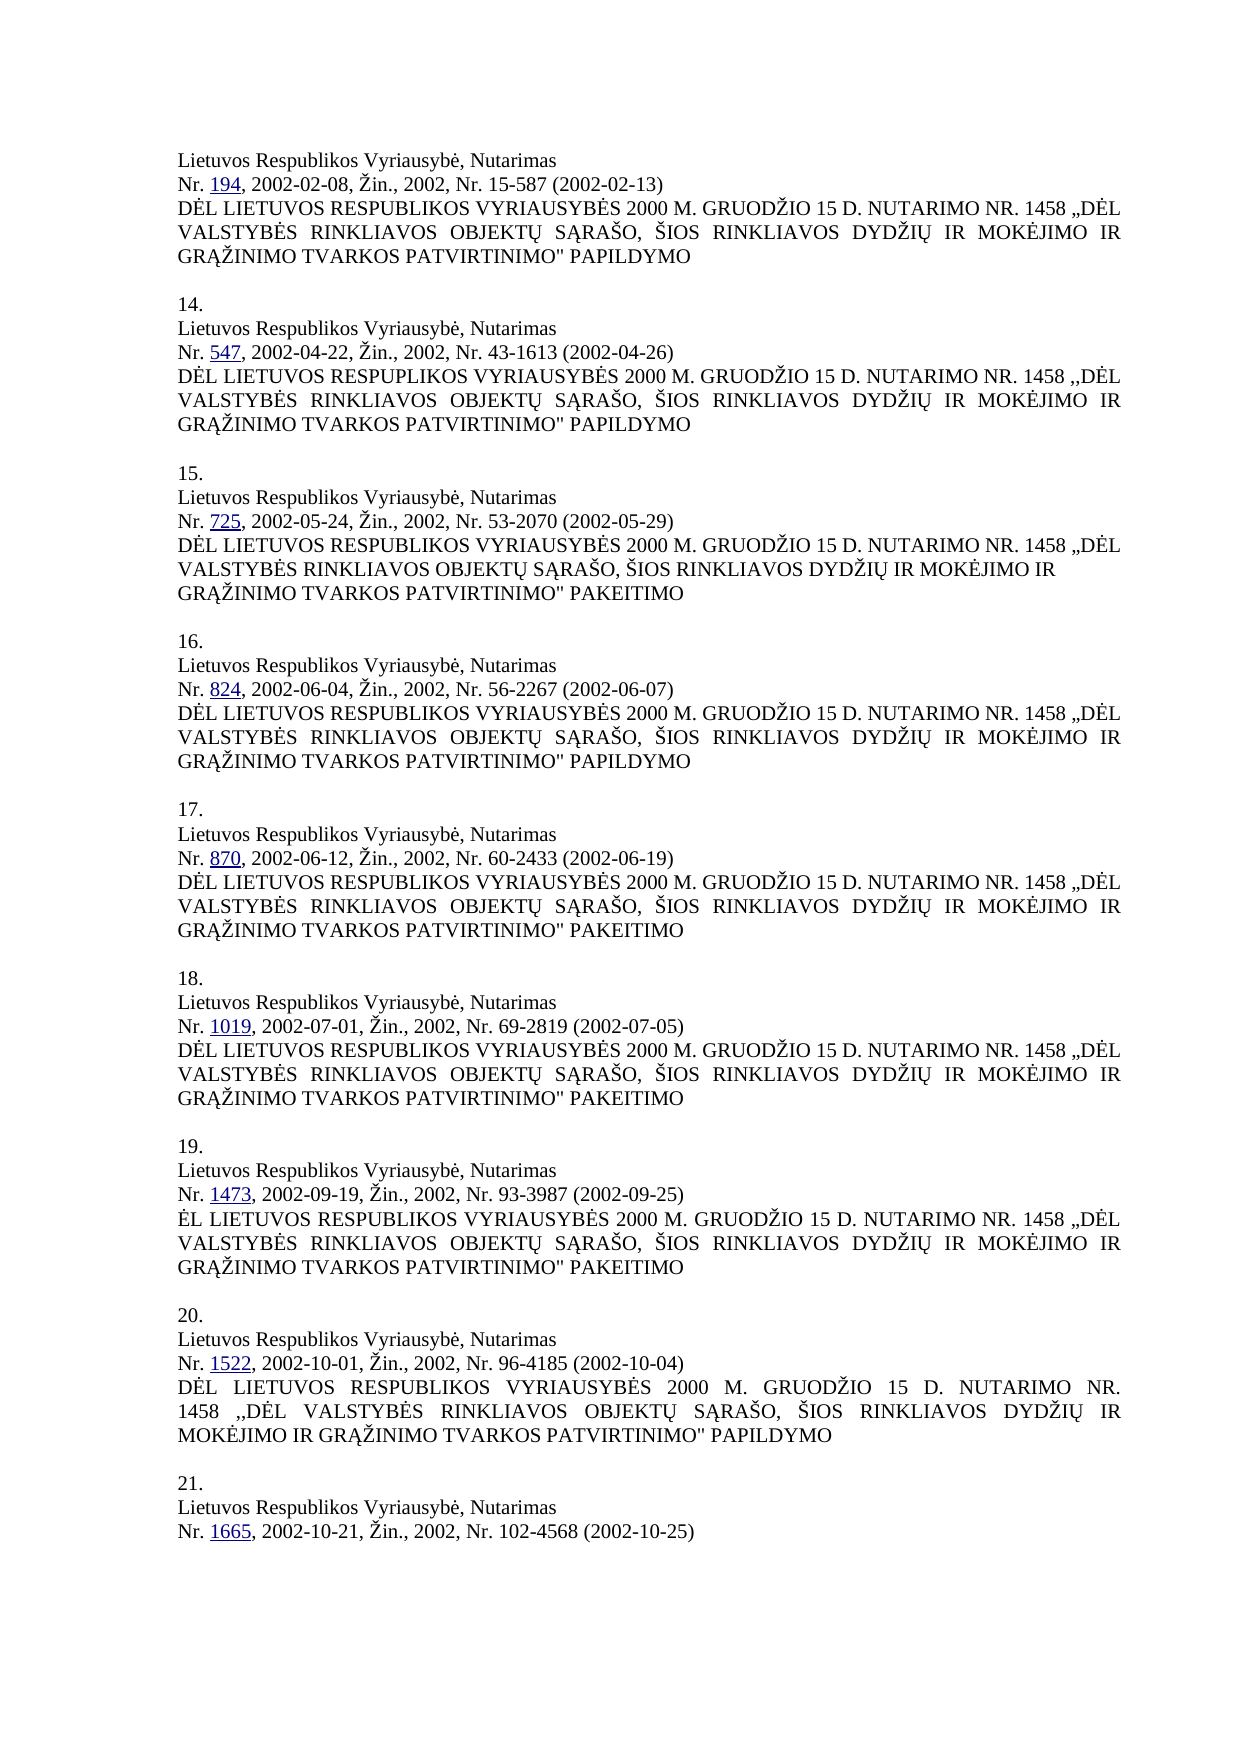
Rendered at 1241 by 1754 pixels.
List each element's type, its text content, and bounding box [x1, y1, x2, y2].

text Lietuvos Respublikos Vyriausybė, Nutarimas [177, 1495, 1122, 1519]
text Lietuvos Respublikos Vyriausybė, Nutarimas [177, 653, 1122, 677]
text Lietuvos Respublikos Vyriausybė, Nutarimas [177, 148, 1122, 172]
text Nr. 1473, 2002-09-19, Žin., 2002, Nr. 93-3987 (2002-09-25) [177, 1182, 1122, 1206]
text Nr. 1665, 2002-10-21, Žin., 2002, Nr. 102-4568 (2002-10-25) [177, 1519, 1122, 1543]
text Nr. 1522, 2002-10-01, Žin., 2002, Nr. 96-4185 (2002-10-04) [177, 1351, 1122, 1375]
text 21. [177, 1471, 1122, 1495]
text DĖL LIETUVOS RESPUBLIKOS VYRIAUSYBĖS 2000 M. GRUODŽIO 15 D. NUTARIMO NR. 1458 „DĖL VALSTYBĖS RINKLIAVOS OBJEKTŲ SĄRAŠO, ŠIOS RINKLIAVOS DYDŽIŲ IR MOKĖJIMO IR GRĄŽINIMO TVARKOS PATVIRTINIMO" PAPILDYMO [177, 701, 1122, 773]
text Nr. 725, 2002-05-24, Žin., 2002, Nr. 53-2070 (2002-05-29) [177, 509, 1122, 533]
text Nr. 870, 2002-06-12, Žin., 2002, Nr. 60-2433 (2002-06-19) [177, 846, 1122, 869]
text DĖL LIETUVOS RESPUBLIKOS VYRIAUSYBĖS 2000 M. GRUODŽIO 15 D. NUTARIMO NR. 1458 „DĖL VALSTYBĖS RINKLIAVOS OBJEKTŲ SĄRAŠO, ŠIOS RINKLIAVOS DYDŽIŲ IR MOKĖJIMO IR GRĄŽINIMO TVARKOS PATVIRTINIMO" PAKEITIMO [177, 533, 1122, 605]
text Lietuvos Respublikos Vyriausybė, Nutarimas [177, 1158, 1122, 1182]
text 16. [177, 629, 1122, 653]
text Lietuvos Respublikos Vyriausybė, Nutarimas [177, 484, 1122, 509]
text DĖL LIETUVOS RESPUBLIKOS VYRIAUSYBĖS 2000 M. GRUODŽIO 15 D. NUTARIMO NR. 1458 „DĖL VALSTYBĖS RINKLIAVOS OBJEKTŲ SĄRAŠO, ŠIOS RINKLIAVOS DYDŽIŲ IR MOKĖJIMO IR GRĄŽINIMO TVARKOS PATVIRTINIMO" PAKEITIMO [177, 1038, 1122, 1110]
text Lietuvos Respublikos Vyriausybė, Nutarimas [177, 316, 1122, 340]
text Lietuvos Respublikos Vyriausybė, Nutarimas [177, 821, 1122, 846]
text Nr. 547, 2002-04-22, Žin., 2002, Nr. 43-1613 (2002-04-26) [177, 340, 1122, 364]
text 19. [177, 1134, 1122, 1158]
text Nr. 194, 2002-02-08, Žin., 2002, Nr. 15-587 (2002-02-13) [177, 172, 1122, 196]
text DĖL LIETUVOS RESPUBLIKOS VYRIAUSYBĖS 2000 M. GRUODŽIO 15 D. NUTARIMO NR. 1458 ,,DĖL VALSTYBĖS RINKLIAVOS OBJEKTŲ SĄRAŠO, ŠIOS RINKLIAVOS DYDŽIŲ IR MOKĖJIMO IR GRĄŽINIMO TVARKOS PATVIRTINIMO" PAPILDYMO [177, 1375, 1122, 1447]
text DĖL LIETUVOS RESPUPLIKOS VYRIAUSYBĖS 2000 M. GRUODŽIO 15 D. NUTARIMO NR. 1458 ,,DĖL VALSTYBĖS RINKLIAVOS OBJEKTŲ SĄRAŠO, ŠIOS RINKLIAVOS DYDŽIŲ IR MOKĖJIMO IR GRĄŽINIMO TVARKOS PATVIRTINIMO" PAPILDYMO [177, 364, 1122, 436]
text 15. [177, 461, 1122, 484]
text 17. [177, 797, 1122, 821]
text Lietuvos Respublikos Vyriausybė, Nutarimas [177, 1327, 1122, 1351]
text Nr. 1019, 2002-07-01, Žin., 2002, Nr. 69-2819 (2002-07-05) [177, 1014, 1122, 1038]
text Lietuvos Respublikos Vyriausybė, Nutarimas [177, 990, 1122, 1014]
text DĖL LIETUVOS RESPUBLIKOS VYRIAUSYBĖS 2000 M. GRUODŽIO 15 D. NUTARIMO NR. 1458 „DĖL VALSTYBĖS RINKLIAVOS OBJEKTŲ SĄRAŠO, ŠIOS RINKLIAVOS DYDŽIŲ IR MOKĖJIMO IR GRĄŽINIMO TVARKOS PATVIRTINIMO" PAKEITIMO [177, 869, 1122, 942]
text 20. [177, 1303, 1122, 1327]
text 14. [177, 292, 1122, 316]
text 18. [177, 966, 1122, 990]
text ĖL LIETUVOS RESPUBLIKOS VYRIAUSYBĖS 2000 M. GRUODŽIO 15 D. NUTARIMO NR. 1458 „DĖL VALSTYBĖS RINKLIAVOS OBJEKTŲ SĄRAŠO, ŠIOS RINKLIAVOS DYDŽIŲ IR MOKĖJIMO IR GRĄŽINIMO TVARKOS PATVIRTINIMO" PAKEITIMO [177, 1206, 1122, 1279]
text DĖL LIETUVOS RESPUBLIKOS VYRIAUSYBĖS 2000 M. GRUODŽIO 15 D. NUTARIMO NR. 1458 „DĖL VALSTYBĖS RINKLIAVOS OBJEKTŲ SĄRAŠO, ŠIOS RINKLIAVOS DYDŽIŲ IR MOKĖJIMO IR GRĄŽINIMO TVARKOS PATVIRTINIMO" PAPILDYMO [177, 196, 1122, 268]
text Nr. 824, 2002-06-04, Žin., 2002, Nr. 56-2267 (2002-06-07) [177, 677, 1122, 701]
